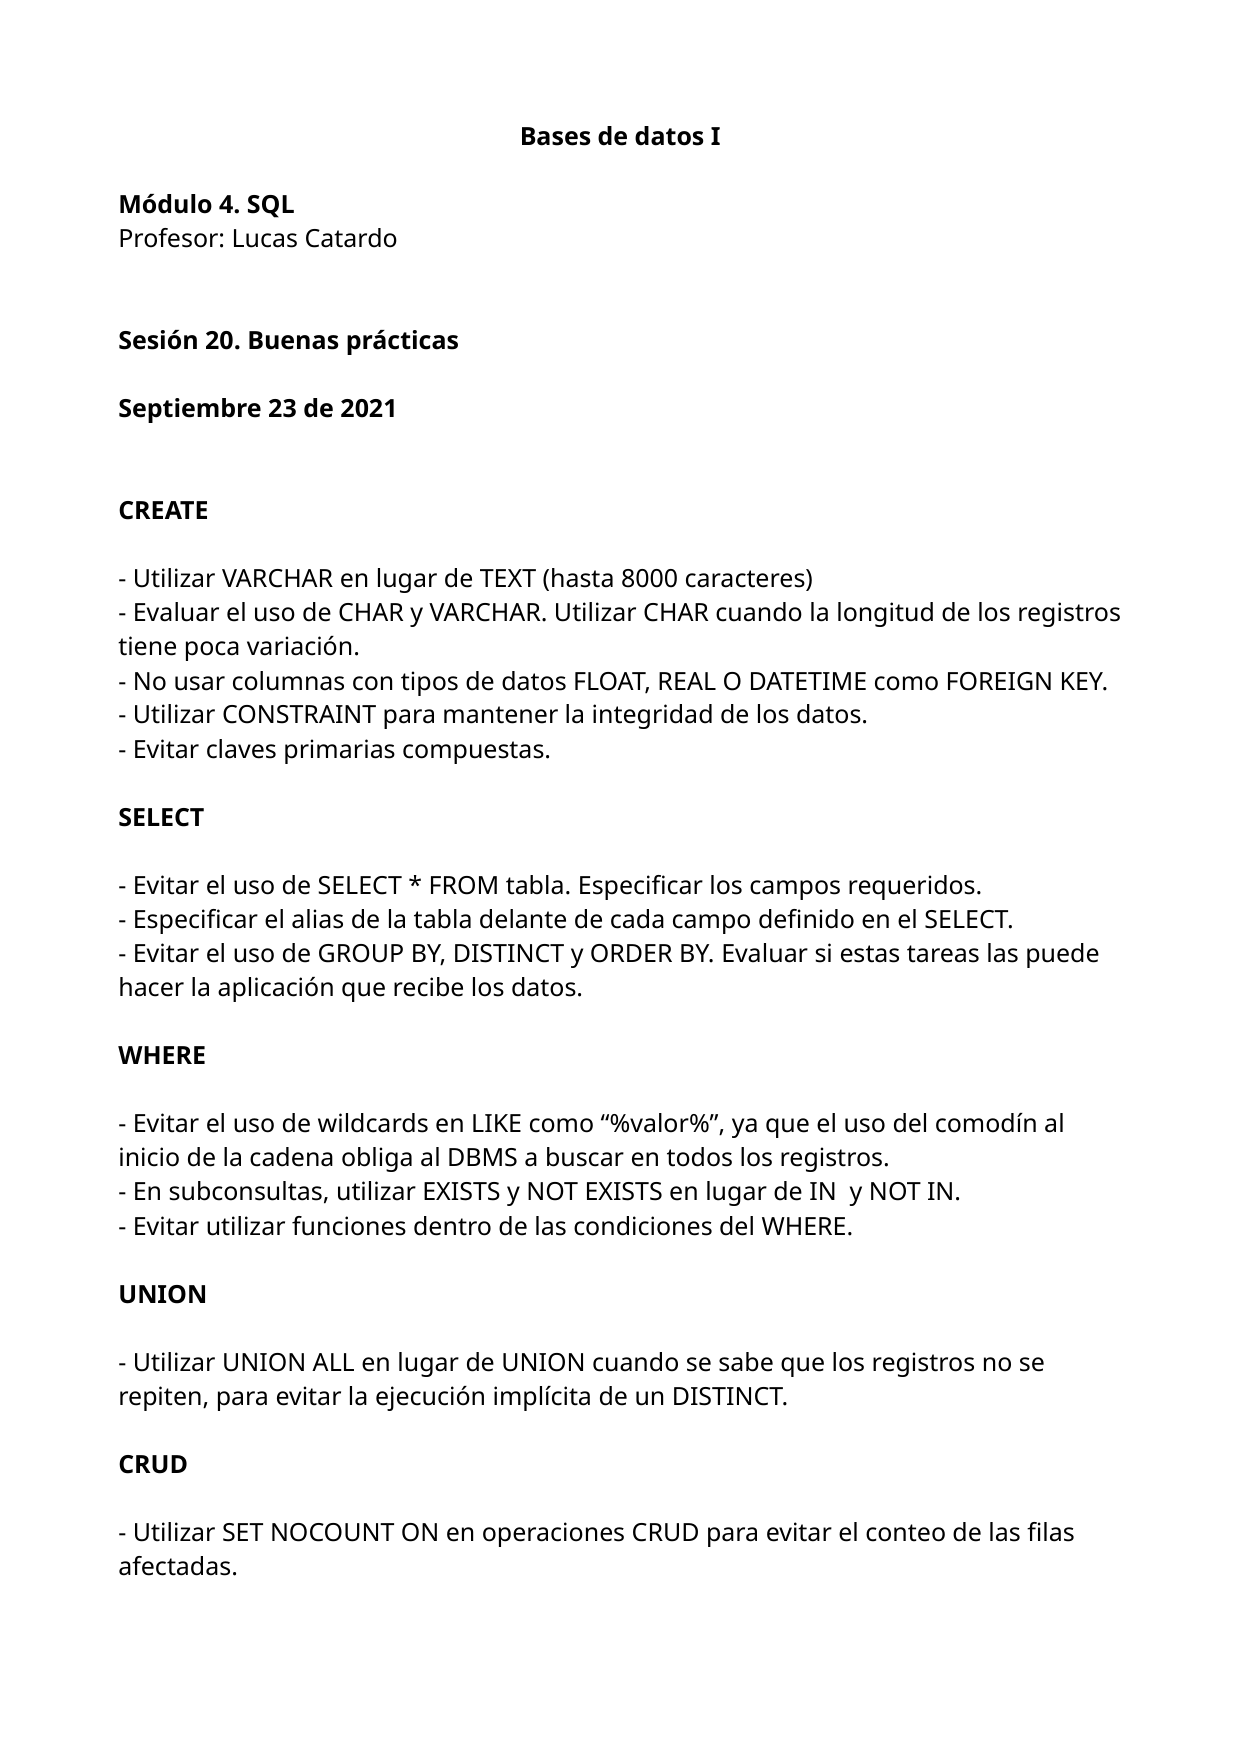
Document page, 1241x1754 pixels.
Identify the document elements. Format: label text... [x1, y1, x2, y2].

text Sesión 20. Buenas prácticas [118, 322, 1122, 357]
text Septiembre 23 de 2021 [118, 391, 1122, 425]
text - Evitar el uso de SELECT * FROM tabla. Especificar los campos requeridos. [118, 867, 1122, 902]
text - Evitar el uso de wildcards en LIKE como “%valor%”, ya que el uso del comodín al inicio de la cadena obliga al DBMS a buscar en todos los registros. [118, 1106, 1122, 1174]
text - Utilizar UNION ALL en lugar de UNION cuando se sabe que los registros no se repiten, para evitar la ejecución implícita de un DISTINCT. [118, 1344, 1122, 1412]
text Módulo 4. SQL [118, 186, 1122, 220]
text - Utilizar VARCHAR en lugar de TEXT (hasta 8000 caracteres) [118, 561, 1122, 595]
text - Utilizar SET NOCOUNT ON en operaciones CRUD para evitar el conteo de las filas afectadas. [118, 1515, 1122, 1583]
text - Evitar utilizar funciones dentro de las condiciones del WHERE. [118, 1208, 1122, 1242]
text Bases de datos I [118, 118, 1122, 152]
text CRUD [118, 1447, 1122, 1481]
text - Especificar el alias de la tabla delante de cada campo definido en el SELECT. [118, 902, 1122, 936]
text SELECT [118, 799, 1122, 833]
text - Evitar el uso de GROUP BY, DISTINCT y ORDER BY. Evaluar si estas tareas las puede hacer la aplicación que recibe los datos. [118, 936, 1122, 1004]
text - No usar columnas con tipos de datos FLOAT, REAL O DATETIME como FOREIGN KEY. [118, 663, 1122, 697]
text - Evitar claves primarias compuestas. [118, 731, 1122, 765]
text WHERE [118, 1038, 1122, 1072]
text - Utilizar CONSTRAINT para mantener la integridad de los datos. [118, 697, 1122, 731]
text - Evaluar el uso de CHAR y VARCHAR. Utilizar CHAR cuando la longitud de los registros tiene poca variación. [118, 595, 1122, 663]
text CREATE [118, 493, 1122, 527]
text Profesor: Lucas Catardo [118, 220, 1122, 254]
text UNION [118, 1276, 1122, 1310]
text - En subconsultas, utilizar EXISTS y NOT EXISTS en lugar de IN y NOT IN. [118, 1174, 1122, 1208]
